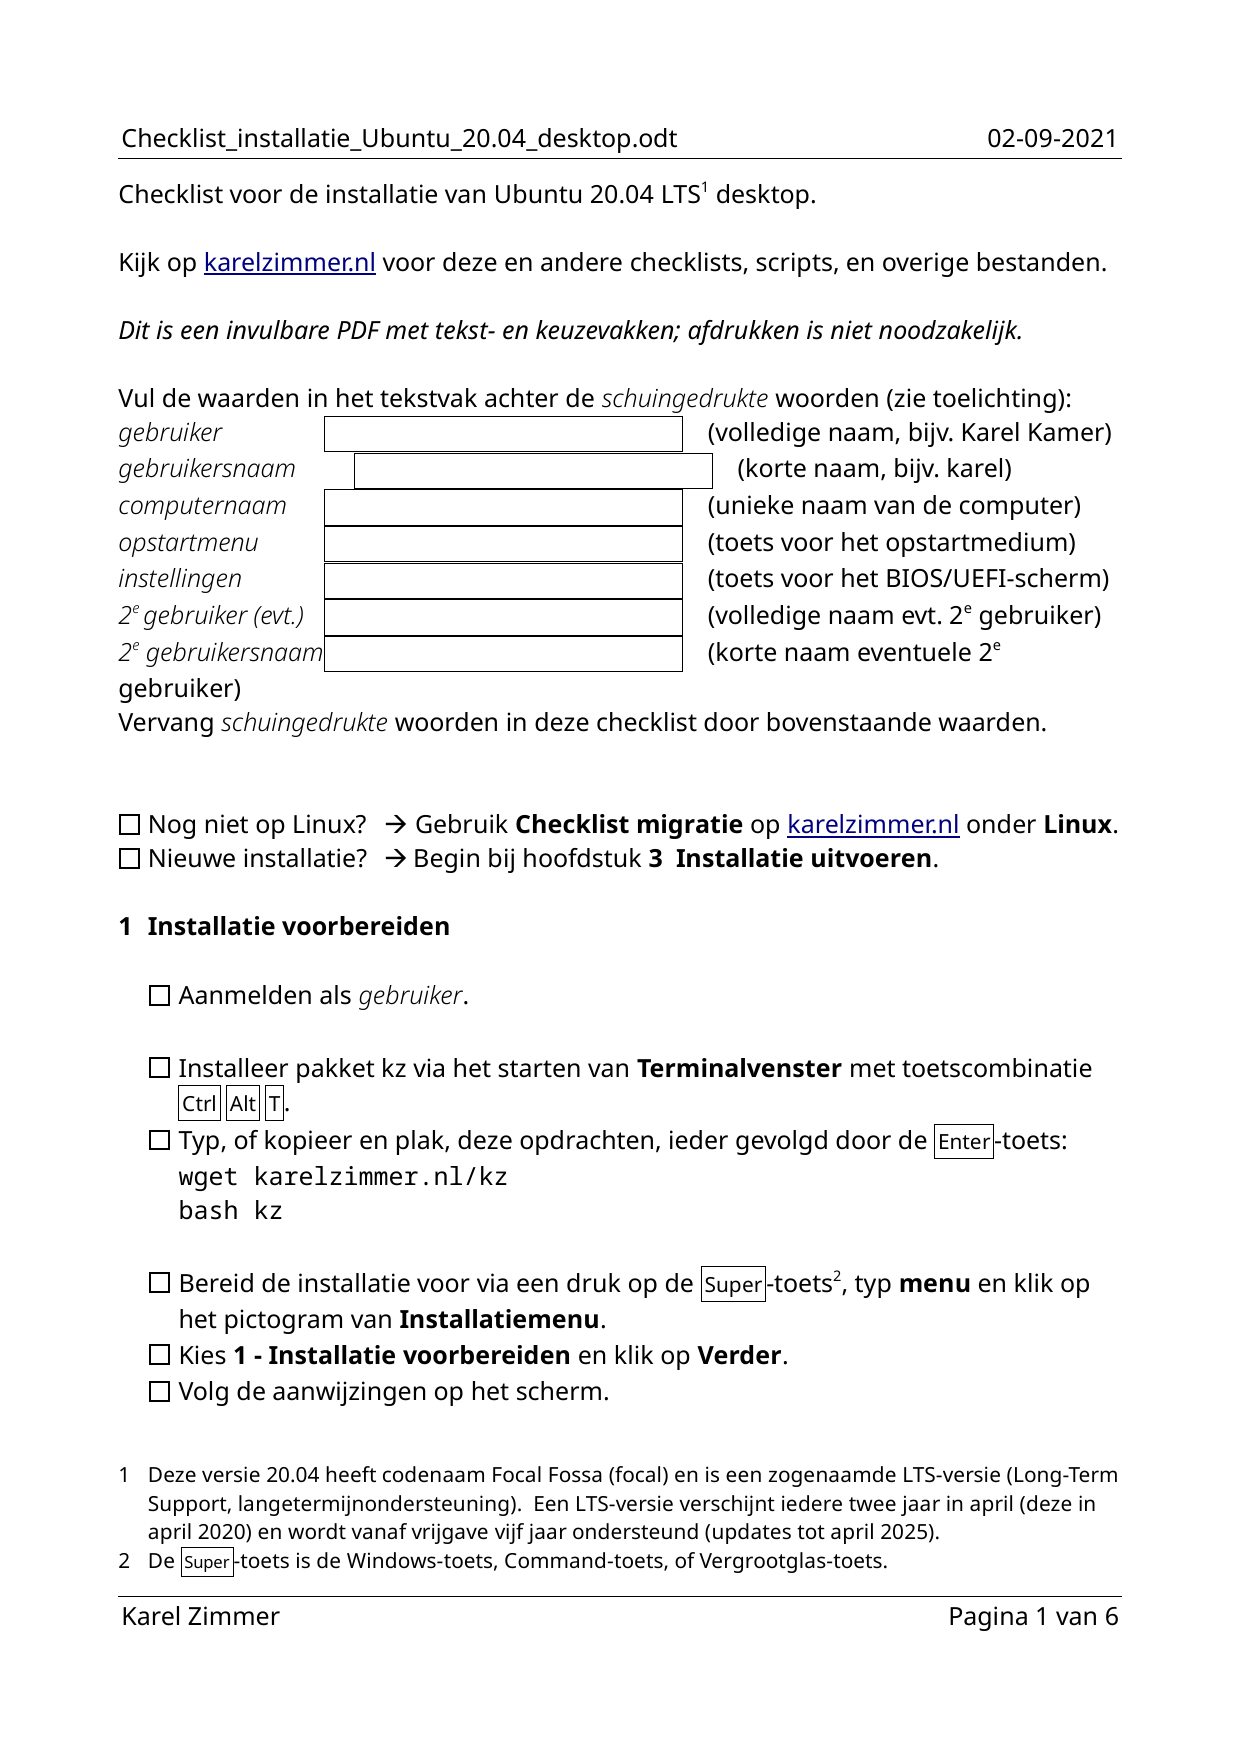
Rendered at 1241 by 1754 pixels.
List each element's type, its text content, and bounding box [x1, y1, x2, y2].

table_header Aanmelden als gebruiker. [177, 977, 1120, 1013]
table_cell Typ, of kopieer en plak, deze opdrachten, ieder gevolgd door de Enter-toets: wget karelzimmer.nl/kz bash kz [177, 1122, 1120, 1228]
text instellingen (toets voor het BIOS/UEFI-scherm) [118, 561, 1122, 598]
table_cell [141, 1050, 177, 1122]
table_cell [177, 1013, 1120, 1049]
table_cell [141, 1337, 177, 1373]
text (volledige naam evt. 2e gebruiker) [683, 598, 1122, 635]
text Vul de waarden in het tekstvak achter de schuingedrukte woorden (zie toelichting): [118, 381, 1122, 415]
table_cell [141, 1013, 177, 1049]
text Dit is een invulbare PDF met tekst- en keuzevakken; afdrukken is niet noodzakelijk. [118, 313, 1122, 347]
text Vervang schuingedrukte woorden in deze checklist door bovenstaande waarden. [118, 705, 1122, 739]
text (unieke naam van de computer) [683, 488, 1122, 525]
table_cell [177, 1228, 1120, 1264]
table_cell [141, 1264, 177, 1337]
table_cell Installeer pakket kz via het starten van Terminalvenster met toetscombinatie Ctrl Alt T. [177, 1050, 1120, 1122]
text gebruiker (volledige naam, bijv. Karel Kamer) [118, 415, 1122, 451]
text 2e gebruikersnaam (korte naam eventuele 2e gebruiker) [118, 635, 1122, 705]
table_cell [141, 1122, 177, 1228]
table_cell [141, 1409, 177, 1445]
table_cell Bereid de installatie voor via een druk op de Super-toets, typ menu en klik op het pictogram van Installatiemenu. [177, 1264, 1120, 1337]
text gebruikersnaam (korte naam, bijv. karel) [118, 451, 1122, 488]
text Nieuwe installatie?  Begin bij hoofdstuk 2 Installatie uitvoeren. [118, 841, 1122, 875]
list Installatie voorbereiden [118, 909, 1122, 943]
text Kijk op karelzimmer.nl voor deze en andere checklists, scripts, en overige bestanden. [118, 245, 1122, 279]
text Nog niet op Linux?  Gebruik Checklist migratie op karelzimmer.nl onder Linux. [118, 807, 1122, 841]
text Checklist voor de installatie van Ubuntu 20.04 LTS desktop. [118, 177, 1122, 211]
table_cell [141, 1373, 177, 1409]
table_cell Volg de aanwijzingen op het scherm. [177, 1373, 1120, 1409]
table_cell [141, 1228, 177, 1264]
text (toets voor het opstartmedium) [683, 525, 1122, 561]
table_cell Kies 1 - Installatie voorbereiden en klik op Verder. [177, 1337, 1120, 1373]
text Deze versie 20.04 heeft codenaam Focal Fossa (focal) en is een zogenaamde LTS-versie (Long-Term Support, langetermijnondersteuning). Een LTS-versie verschijnt iedere twee jaar in april (deze in april 2020) en wordt vanaf vrijgave vijf jaar ondersteund (updates tot april 2025). [118, 1460, 1122, 1546]
text opstartmenu [118, 525, 324, 561]
text 2e gebruiker (evt.) [118, 598, 324, 635]
table_cell [177, 1409, 1120, 1445]
text computernaam [118, 488, 354, 525]
table_header [141, 977, 177, 1013]
